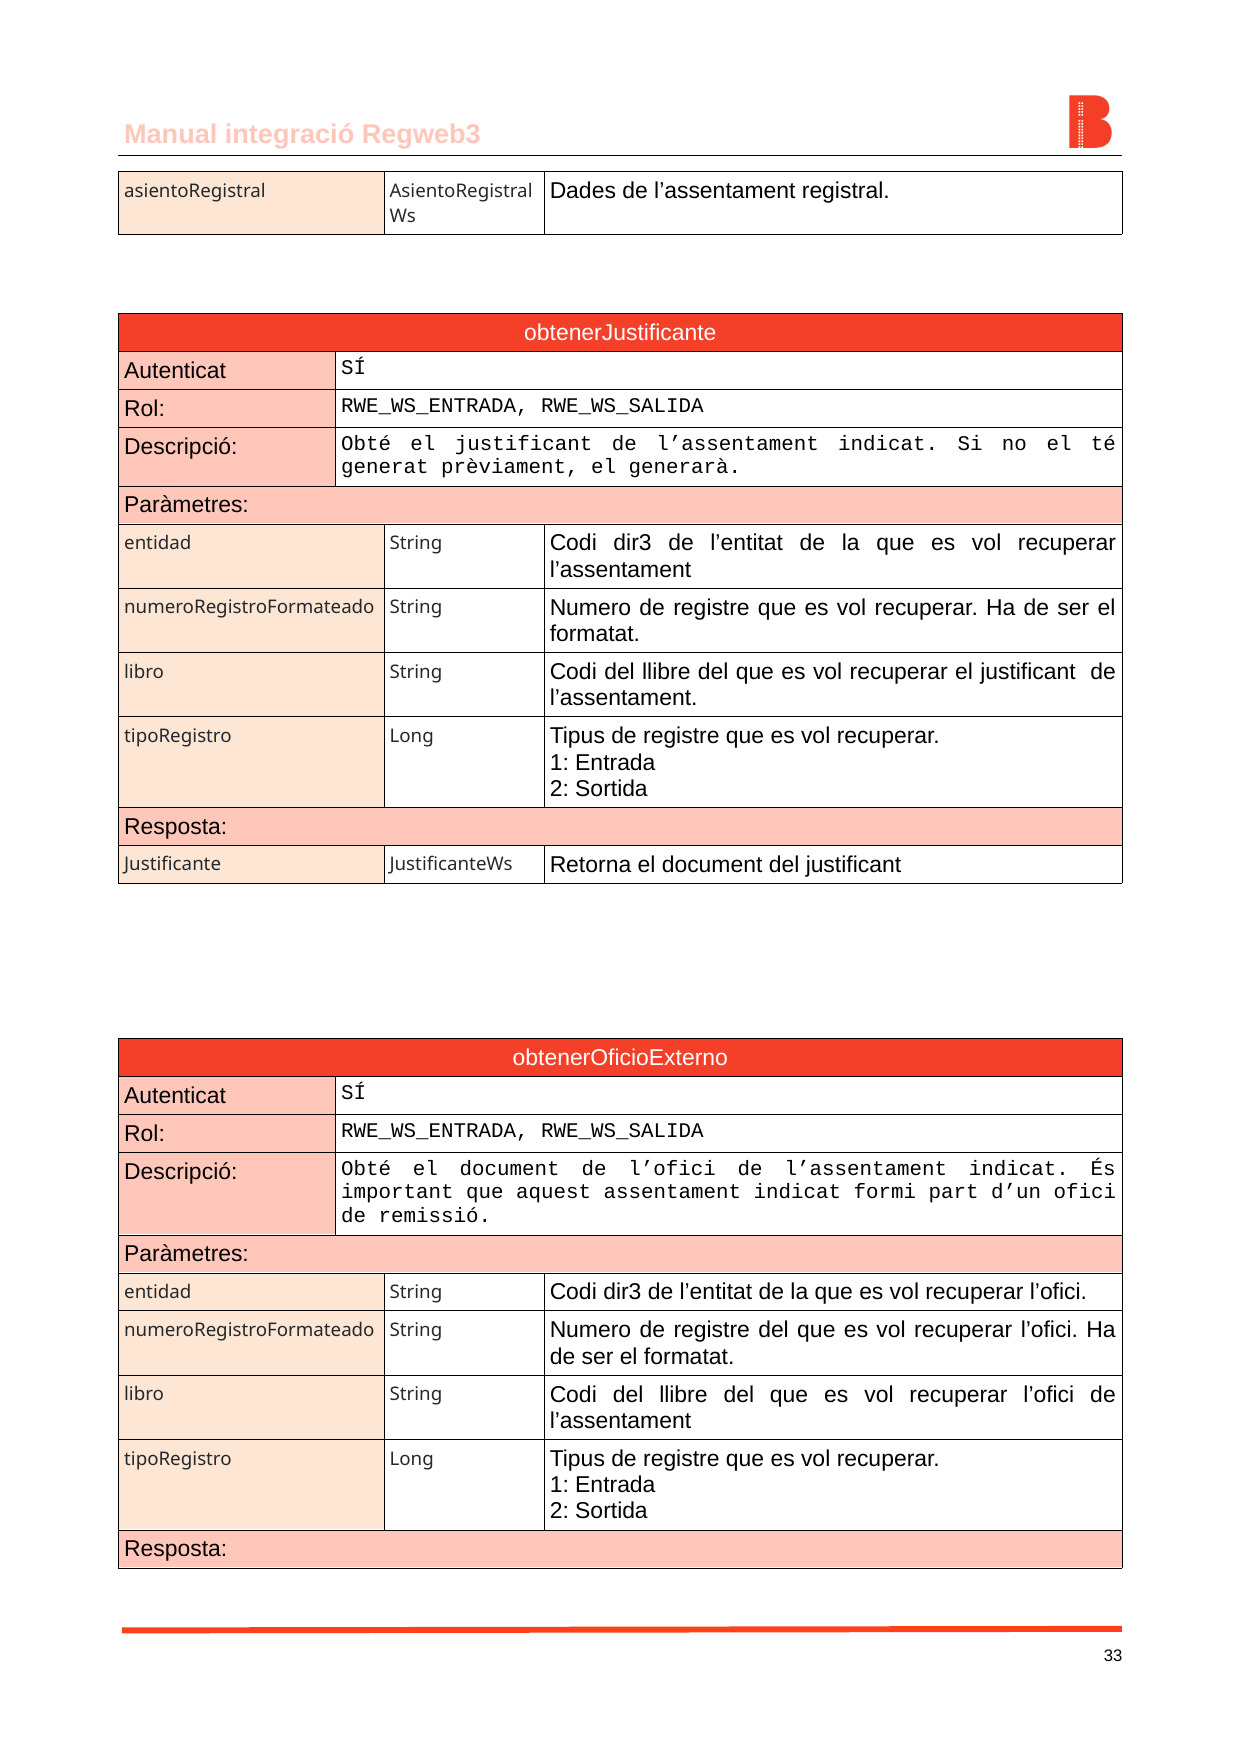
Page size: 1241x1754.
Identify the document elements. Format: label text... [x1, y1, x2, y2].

table_cell Descripció: [119, 428, 335, 486]
table_cell entidad [119, 1274, 384, 1310]
table_cell RWE_WS_ENTRADA, RWE_WS_SALIDA [336, 1115, 1122, 1152]
table_cell String [385, 1274, 544, 1310]
table_cell SÍ [336, 352, 1122, 389]
table_cell Codi dir3 de l’entitat de la que es vol recuperar l’assentament [545, 525, 1122, 588]
table_cell Obté el document de l’ofici de l’assentament indicat. És important que aquest assentament indicat formi part d’un ofici de remissió. [336, 1153, 1122, 1234]
table_cell RWE_WS_ENTRADA, RWE_WS_SALIDA [336, 390, 1122, 427]
table_cell Long [385, 717, 544, 807]
table_cell tipoRegistro [119, 717, 384, 807]
table_cell Long [385, 1440, 544, 1529]
table_cell Numero de registre que es vol recuperar. Ha de ser el formatat. [545, 589, 1122, 652]
table_cell Descripció: [119, 1153, 335, 1234]
table_cell String [385, 589, 544, 652]
table_cell Retorna el document del justificant [545, 846, 1122, 883]
table_cell Resposta: [119, 1531, 1122, 1567]
table_cell String [385, 1311, 544, 1375]
table_cell Codi dir3 de l’entitat de la que es vol recuperar l’ofici. [545, 1274, 1122, 1310]
table_cell AsientoRegistralWs [385, 172, 544, 234]
table_cell asientoRegistral [119, 172, 384, 234]
table_cell String [385, 1376, 544, 1439]
table_cell Tipus de registre que es vol recuperar. 1: Entrada 2: Sortida [545, 717, 1122, 807]
table_cell SÍ [336, 1077, 1122, 1114]
table_cell numeroRegistroFormateado [119, 589, 384, 652]
table_cell libro [119, 653, 384, 716]
table_cell Resposta: [119, 808, 1122, 845]
table_cell Rol: [119, 1115, 335, 1152]
table_cell Rol: [119, 390, 335, 427]
table_cell String [385, 525, 544, 588]
table_cell String [385, 653, 544, 716]
table_cell Autenticat [119, 1077, 335, 1114]
table_cell Tipus de registre que es vol recuperar. 1: Entrada 2: Sortida [545, 1440, 1122, 1529]
table_cell numeroRegistroFormateado [119, 1311, 384, 1375]
table_cell Dades de l’assentament registral. [545, 172, 1122, 234]
picture [1063, 94, 1117, 150]
table_cell Paràmetres: [119, 487, 1122, 523]
table_cell libro [119, 1376, 384, 1439]
table_cell Numero de registre del que es vol recuperar l’ofici. Ha de ser el formatat. [545, 1311, 1122, 1375]
table_cell Obté el justificant de l’assentament indicat. Si no el té generat prèviament, el generarà. [336, 428, 1122, 486]
table_cell Paràmetres: [119, 1236, 1122, 1272]
table_cell Justificante [119, 846, 384, 883]
table_cell tipoRegistro [119, 1440, 384, 1529]
table_cell entidad [119, 525, 384, 588]
table_cell Autenticat [119, 352, 335, 389]
table_header obtenerOficioExterno [119, 1039, 1122, 1076]
table_header obtenerJustificante [119, 314, 1122, 351]
table_cell Codi del llibre del que es vol recuperar el justificant de l’assentament. [545, 653, 1122, 716]
table_cell JustificanteWs [385, 846, 544, 883]
table_cell Codi del llibre del que es vol recuperar l’ofici de l’assentament [545, 1376, 1122, 1439]
